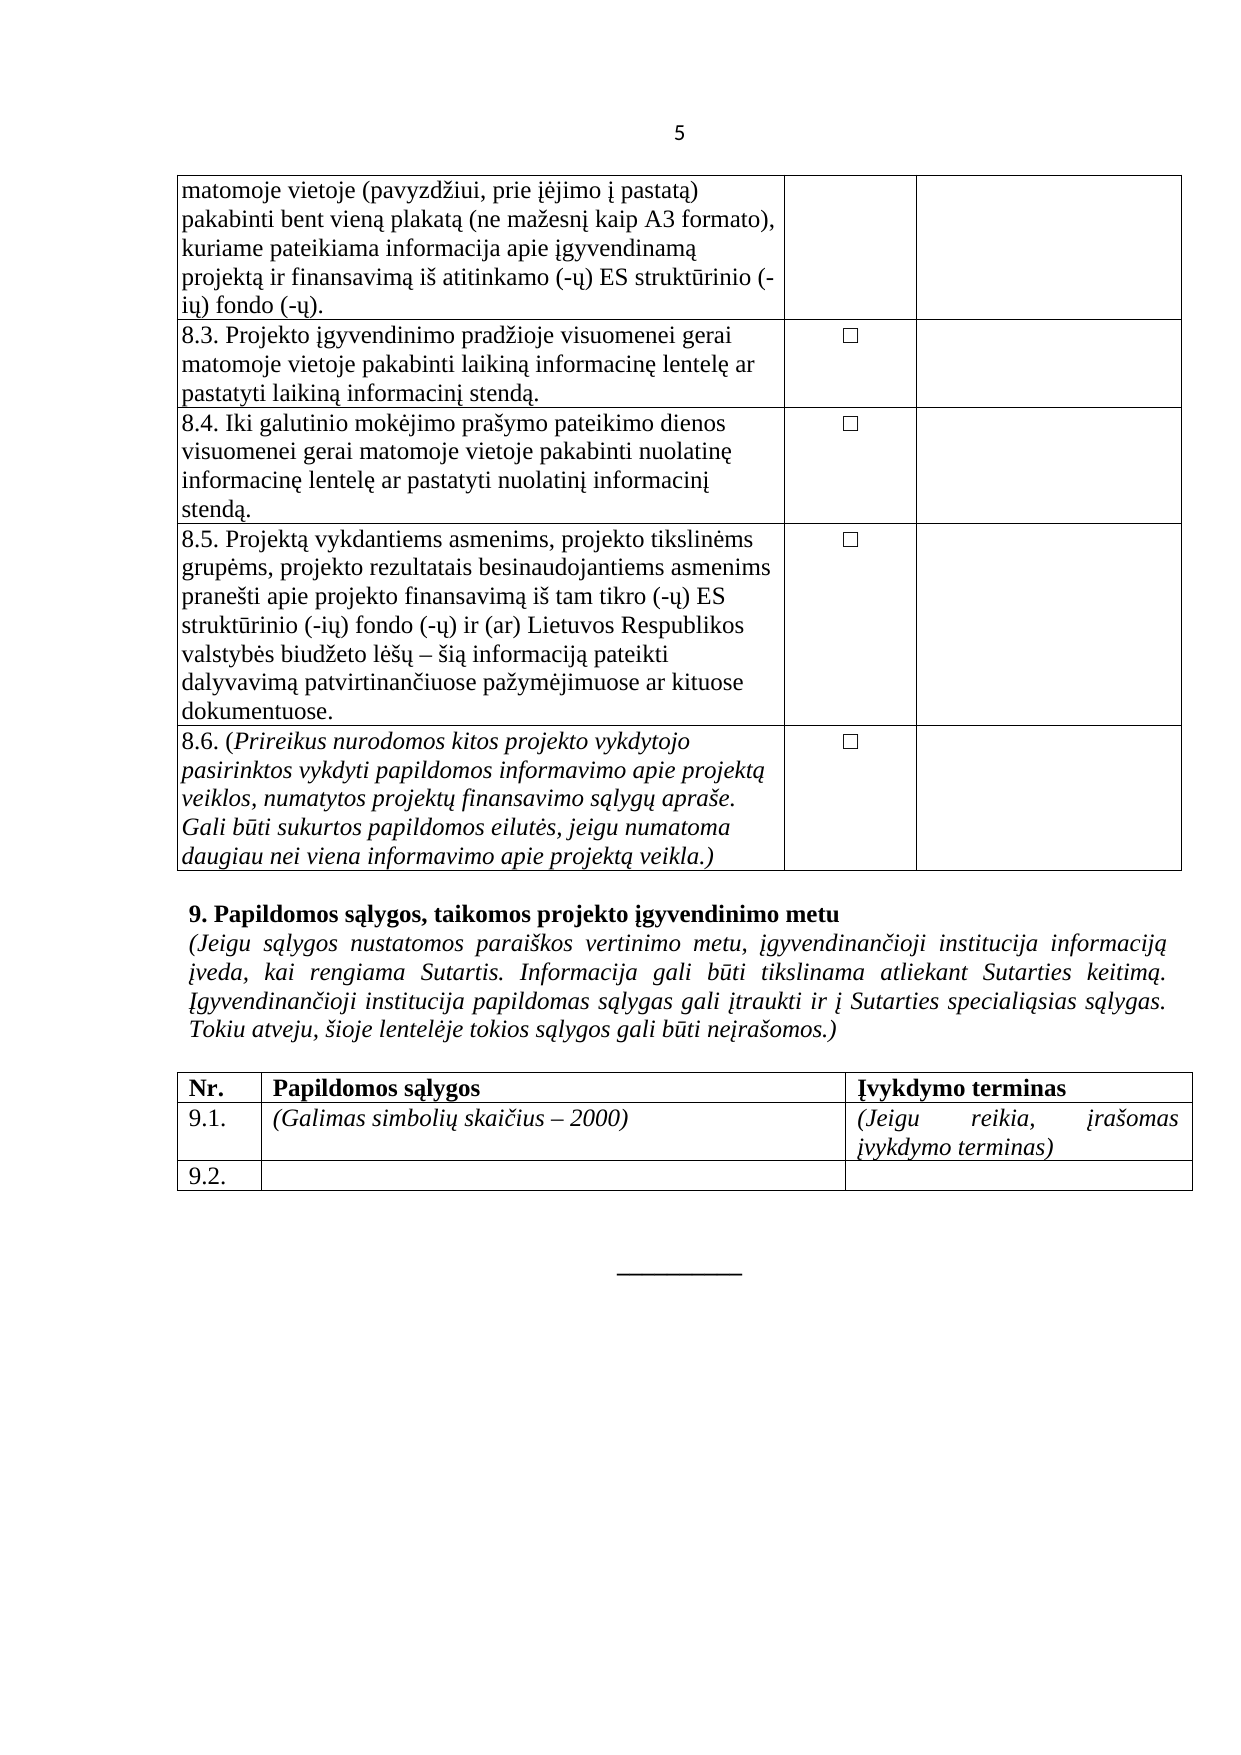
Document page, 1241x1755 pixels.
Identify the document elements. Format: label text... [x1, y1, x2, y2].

table_cell [917, 320, 1181, 407]
table_cell 9.1. [178, 1103, 261, 1160]
table_header 9. Papildomos sąlygos, taikomos projekto įgyvendinimo metu (Jeigu sąlygos nustatomos paraiškos vertinimo metu, įgyvendinančioji institucija informaciją įveda, kai rengiama Sutartis. Informacija gali būti tikslinama atliekant Sutarties keitimą. Įgyvendinančioji institucija papildomas sąlygas gali įtraukti ir į Sutarties specialiąsias sąlygas. Tokiu atveju, šioje lentelėje tokios sąlygos gali būti neįrašomos.) [177, 900, 1181, 1043]
table_header Nr. [178, 1073, 261, 1102]
table_cell [917, 524, 1181, 725]
table_cell □ [785, 524, 916, 725]
table_cell matomoje vietoje (pavyzdžiui, prie įėjimo į pastatą) pakabinti bent vieną plakatą (ne mažesnį kaip A3 formato), kuriame pateikiama informacija apie įgyvendinamą projektą ir finansavimą iš atitinkamo (-ų) ES struktūrinio (-ių) fondo (-ų). [178, 176, 784, 319]
table_cell [262, 1161, 845, 1190]
table_cell [917, 408, 1181, 523]
table_cell □ [785, 320, 916, 407]
table_cell [917, 726, 1181, 870]
table_cell 9.2. [178, 1161, 261, 1190]
table_cell □ [785, 408, 916, 523]
table_cell (Jeigu reikia, įrašomas įvykdymo terminas) [846, 1103, 1192, 1160]
table_cell □ [785, 726, 916, 870]
table_cell [785, 176, 916, 319]
table_cell [917, 176, 1181, 319]
table_cell 8.3. Projekto įgyvendinimo pradžioje visuomenei gerai matomoje vietoje pakabinti laikiną informacinę lentelę ar pastatyti laikiną informacinį stendą. [178, 320, 784, 407]
table_header Įvykdymo terminas [846, 1073, 1192, 1102]
table_cell 8.5. Projektą vykdantiems asmenims, projekto tikslinėms grupėms, projekto rezultatais besinaudojantiems asmenims pranešti apie projekto finansavimą iš tam tikro (-ų) ES struktūrinio (-ių) fondo (-ų) ir (ar) Lietuvos Respublikos valstybės biudžeto lėšų – šią informaciją pateikti dalyvavimą patvirtinančiuose pažymėjimuose ar kituose dokumentuose. [178, 524, 784, 725]
text __________ [177, 1249, 1181, 1277]
table_cell 8.4. Iki galutinio mokėjimo prašymo pateikimo dienos visuomenei gerai matomoje vietoje pakabinti nuolatinę informacinę lentelę ar pastatyti nuolatinį informacinį stendą. [178, 408, 784, 523]
table_cell [846, 1161, 1192, 1190]
table_cell 8.6. (Prireikus nurodomos kitos projekto vykdytojo pasirinktos vykdyti papildomos informavimo apie projektą veiklos, numatytos projektų finansavimo sąlygų apraše. Gali būti sukurtos papildomos eilutės, jeigu numatoma daugiau nei viena informavimo apie projektą veikla.) [178, 726, 784, 870]
table_cell (Galimas simbolių skaičius – 2000) [262, 1103, 845, 1160]
table_header Papildomos sąlygos [262, 1073, 845, 1102]
